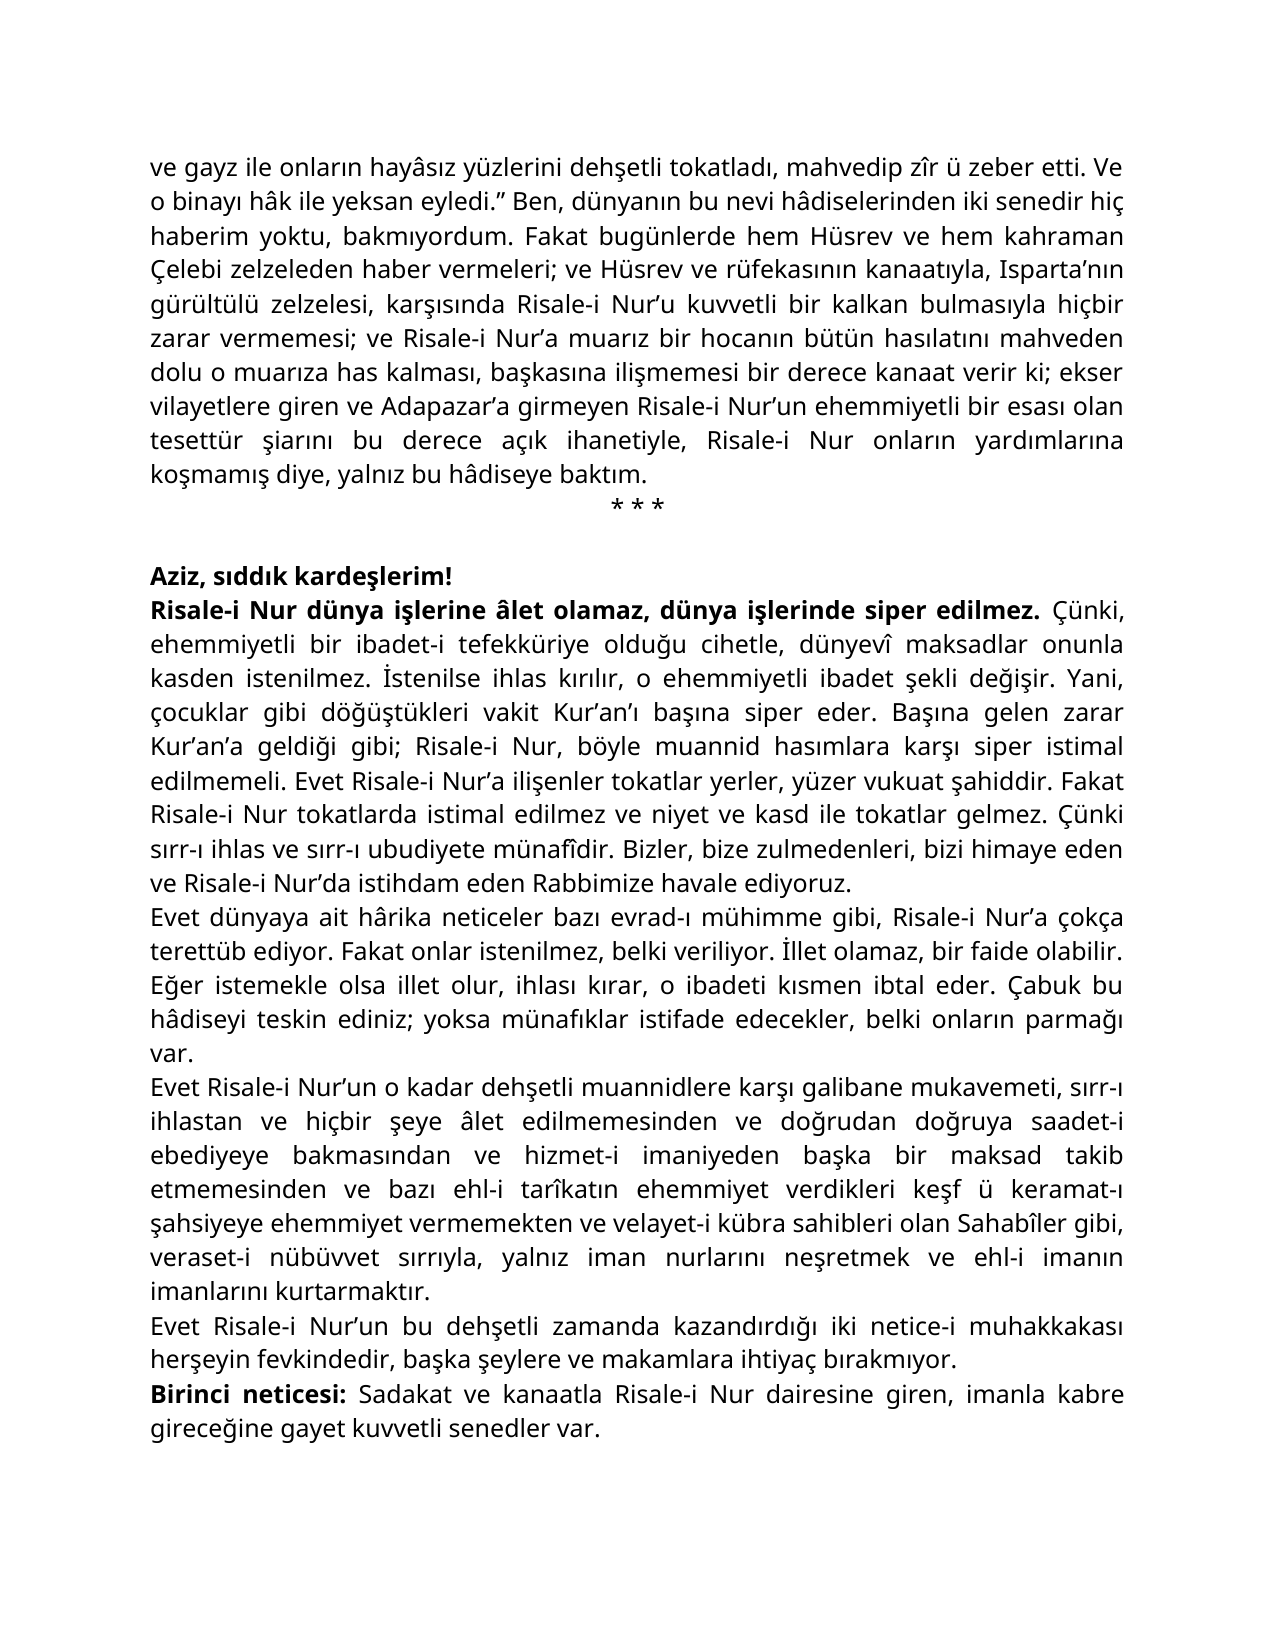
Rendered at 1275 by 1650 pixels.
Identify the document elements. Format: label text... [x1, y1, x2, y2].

text Aziz, sıddık kardeşlerim! [150, 559, 1125, 593]
text ve gayz ile onların hayâsız yüzlerini dehşetli tokatladı, mahvedip zîr ü zeber etti. Ve o binayı hâk ile yeksan eyledi.” Ben, dünyanın bu nevi hâdiselerinden iki senedir hiç haberim yoktu, bakmıyordum. Fakat bugünlerde hem Hüsrev ve hem kahraman Çelebi zelzeleden haber vermeleri; ve Hüsrev ve rüfekasının kanaatıyla, Isparta’nın gürültülü zelzelesi, karşısında Risale-i Nur’u kuvvetli bir kalkan bulmasıyla hiçbir zarar vermemesi; ve Risale-i Nur’a muarız bir hocanın bütün hasılatını mahveden dolu o muarıza has kalması, başkasına ilişmemesi bir derece kanaat verir ki; ekser vilayetlere giren ve Adapazar’a girmeyen Risale-i Nur’un ehemmiyetli bir esası olan tesettür şiarını bu derece açık ihanetiyle, Risale-i Nur onların yardımlarına koşmamış diye, yalnız bu hâdiseye baktım. [150, 150, 1125, 491]
text Evet dünyaya ait hârika neticeler bazı evrad-ı mühimme gibi, Risale-i Nur’a çokça terettüb ediyor. Fakat onlar istenilmez, belki veriliyor. İllet olamaz, bir faide olabilir. Eğer istemekle olsa illet olur, ihlası kırar, o ibadeti kısmen ibtal eder. Çabuk bu hâdiseyi teskin ediniz; yoksa münafıklar istifade edecekler, belki onların parmağı var. [150, 899, 1125, 1070]
text Risale-i Nur dünya işlerine âlet olamaz, dünya işlerinde siper edilmez. Çünki, ehemmiyetli bir ibadet-i tefekküriye olduğu cihetle, dünyevî maksadlar onunla kasden istenilmez. İstenilse ihlas kırılır, o ehemmiyetli ibadet şekli değişir. Yani, çocuklar gibi döğüştükleri vakit Kur’an’ı başına siper eder. Başına gelen zarar Kur’an’a geldiği gibi; Risale-i Nur, böyle muannid hasımlara karşı siper istimal edilmemeli. Evet Risale-i Nur’a ilişenler tokatlar yerler, yüzer vukuat şahiddir. Fakat Risale-i Nur tokatlarda istimal edilmez ve niyet ve kasd ile tokatlar gelmez. Çünki sırr-ı ihlas ve sırr-ı ubudiyete münafîdir. Bizler, bize zulmedenleri, bizi himaye eden ve Risale-i Nur’da istihdam eden Rabbimize havale ediyoruz. [150, 593, 1125, 899]
text Birinci neticesi: Sadakat ve kanaatla Risale-i Nur dairesine giren, imanla kabre gireceğine gayet kuvvetli senedler var. [150, 1376, 1125, 1444]
text Evet Risale-i Nur’un o kadar dehşetli muannidlere karşı galibane mukavemeti, sırr-ı ihlastan ve hiçbir şeye âlet edilmemesinden ve doğrudan doğruya saadet-i ebediyeye bakmasından ve hizmet-i imaniyeden başka bir maksad takib etmemesinden ve bazı ehl-i tarîkatın ehemmiyet verdikleri keşf ü keramat-ı şahsiyeye ehemmiyet vermemekten ve velayet-i kübra sahibleri olan Sahabîler gibi, veraset-i nübüvvet sırrıyla, yalnız iman nurlarını neşretmek ve ehl-i imanın imanlarını kurtarmaktır. [150, 1070, 1125, 1308]
text * * * [150, 491, 1125, 525]
text Evet Risale-i Nur’un bu dehşetli zamanda kazandırdığı iki netice-i muhakkakası herşeyin fevkindedir, başka şeylere ve makamlara ihtiyaç bırakmıyor. [150, 1308, 1125, 1376]
